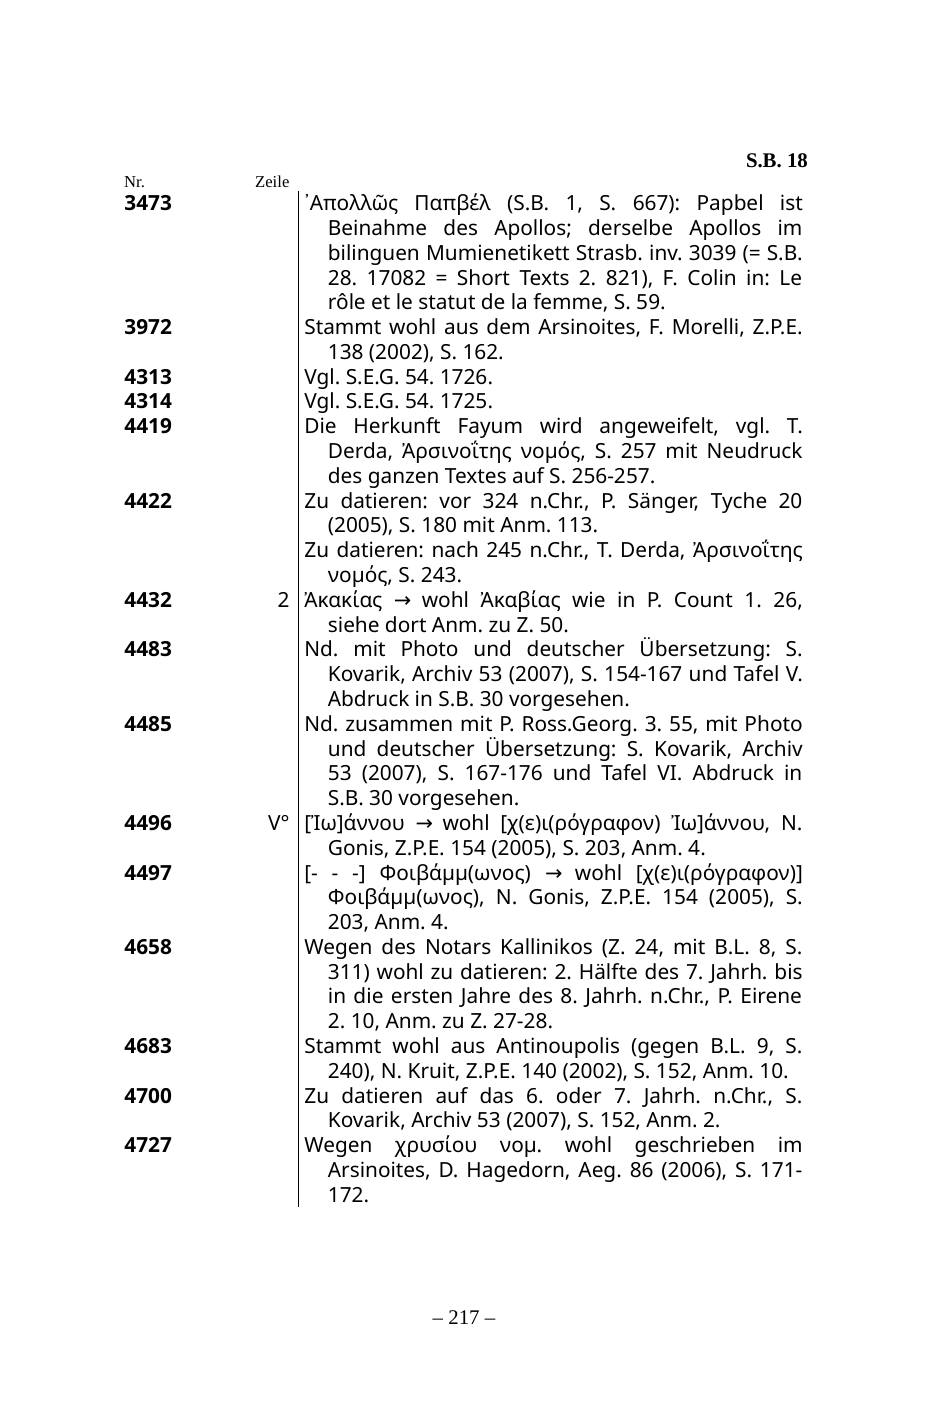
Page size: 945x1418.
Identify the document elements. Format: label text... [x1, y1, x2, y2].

table_cell 3972 [118, 315, 298, 364]
table_cell Stammt wohl aus dem Arsinoites, F. Morelli, Z.P.E. 138 (2002), S. 162. [299, 315, 809, 364]
table_cell 4483 [118, 637, 298, 711]
table_cell V° [207, 811, 298, 860]
table_cell Ἀκακίας → wohl Ἀκαβίας wie in P. Count 1. 26, siehe dort Anm. zu Z. 50. [299, 588, 809, 637]
table_cell Vgl. S.E.G. 54. 1726. [299, 364, 809, 389]
table_cell 4422 [118, 488, 298, 538]
table_cell 4727 [118, 1133, 298, 1207]
table_cell 4419 [118, 414, 298, 488]
table_cell 4432 [118, 588, 207, 637]
table_cell ᾽Απολλῶς Παπβέλ (S.B. 1, S. 667): Papbel ist Beinahme des Apollos; derselbe Apollos im bilinguen Mumienetikett Strasb. inv. 3039 (= S.B. 28. 17082 = Short Texts 2. 821), F. Colin in: Le rôle et le statut de la femme, S. 59. [299, 191, 809, 315]
table_cell [207, 860, 298, 934]
table_cell 4683 [118, 1034, 298, 1083]
table_cell 4314 [118, 389, 298, 414]
table_cell 4313 [118, 364, 298, 389]
table_cell 4658 [118, 935, 298, 1034]
table_cell Zu datieren: nach 245 n.Chr., T. Derda, Ἀρσινοΐτης νομός, S. 243. [299, 538, 809, 587]
table_cell Vgl. S.E.G. 54. 1725. [299, 389, 809, 414]
table_cell Wegen des Notars Kallinikos (Z. 24, mit B.L. 8, S. 311) wohl zu datieren: 2. Hälfte des 7. Jahrh. bis in die ersten Jahre des 8. Jahrh. n.Chr., P. Eirene 2. 10, Anm. zu Z. 27-28. [299, 935, 809, 1034]
table_cell Nd. mit Photo und deutscher Übersetzung: S. Kovarik, Archiv 53 (2007), S. 154-167 und Tafel V. Abdruck in S.B. 30 vorgesehen. [299, 637, 809, 711]
table_cell [Ἰω]άννου → wohl [χ(ε)ι(ρόγραφον) Ἰω]άννου, N. Gonis, Z.P.E. 154 (2005), S. 203, Anm. 4. [299, 811, 809, 860]
table_cell Nd. zusammen mit P. Ross.Georg. 3. 55, mit Photo und deutscher Übersetzung: S. Kovarik, Archiv 53 (2007), S. 167-176 und Tafel VI. Abdruck in S.B. 30 vorgesehen. [299, 711, 809, 811]
table_cell Wegen χρυσίου νομ. wohl geschrieben im Arsinoites, D. Hagedorn, Aeg. 86 (2006), S. 171-172. [299, 1133, 809, 1207]
table_cell 4485 [118, 711, 298, 811]
table_cell 4497 [118, 860, 207, 934]
table_cell Die Herkunft Fayum wird angeweifelt, vgl. T. Derda, Ἀρσινοΐτης νομός, S. 257 mit Neudruck des ganzen Textes auf S. 256-257. [299, 414, 809, 488]
table_cell 2 [207, 588, 298, 637]
table_cell Zu datieren auf das 6. oder 7. Jahrh. n.Chr., S. Kovarik, Archiv 53 (2007), S. 152, Anm. 2. [299, 1083, 809, 1133]
table_cell 3473 [118, 191, 298, 315]
table_cell Stammt wohl aus Antinoupolis (gegen B.L. 9, S. 240), N. Kruit, Z.P.E. 140 (2002), S. 152, Anm. 10. [299, 1034, 809, 1083]
table_cell [- - -] Φοιβάμμ(ωνος) → wohl [χ(ε)ι(ρόγραφον)] Φοιβάμμ(ωνος), N. Gonis, Z.P.E. 154 (2005), S. 203, Anm. 4. [299, 860, 809, 934]
table_cell 4496 [118, 811, 207, 860]
table_cell 4700 [118, 1083, 298, 1133]
table_cell [118, 538, 298, 587]
table_cell Zu datieren: vor 324 n.Chr., P. Sänger, Tyche 20 (2005), S. 180 mit Anm. 113. [299, 488, 809, 538]
